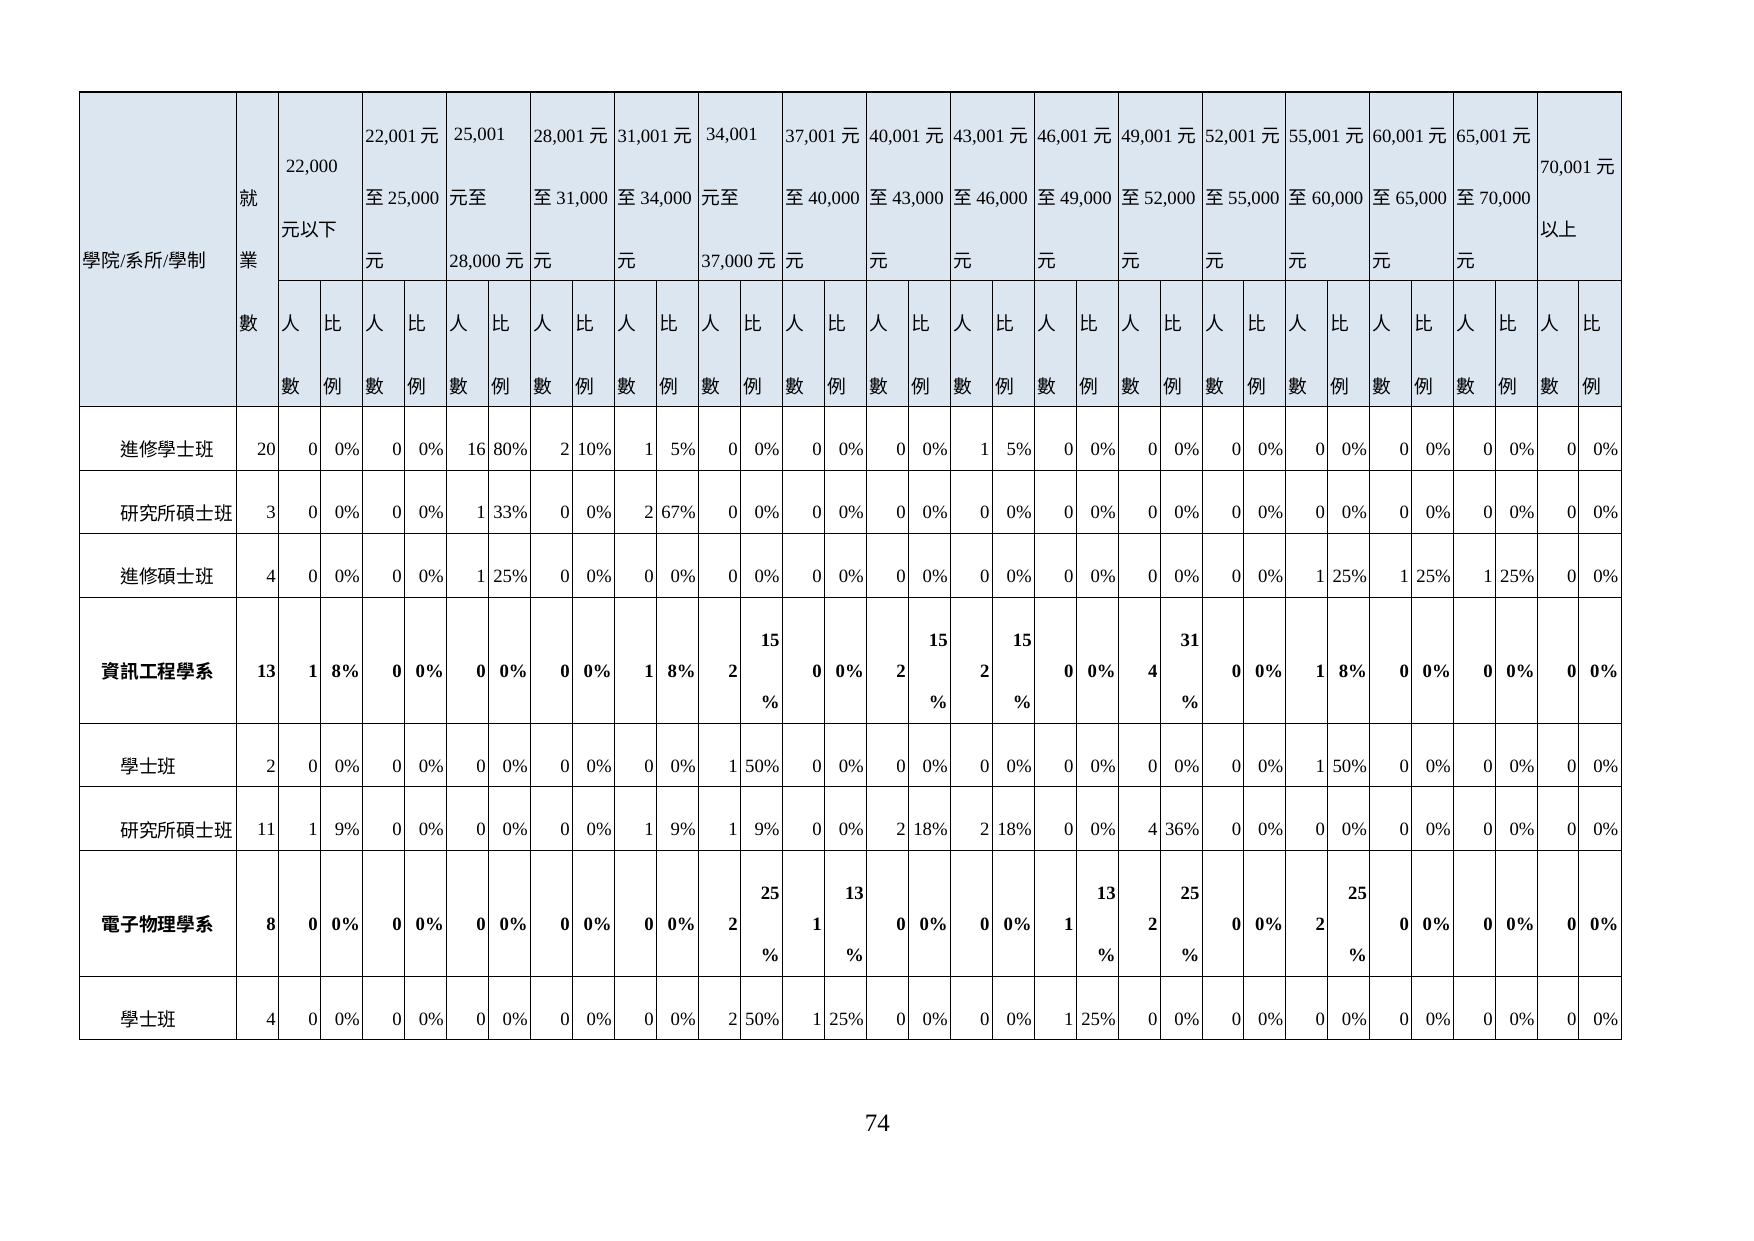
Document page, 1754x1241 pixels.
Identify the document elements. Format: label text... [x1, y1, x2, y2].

table_cell 0% [321, 471, 362, 533]
table_cell 0% [741, 407, 782, 469]
table_cell 0 [867, 471, 908, 533]
table_cell 0% [1496, 407, 1537, 469]
table_cell 0 [1119, 407, 1160, 469]
table_cell 0 [1370, 977, 1411, 1039]
table_cell 人數 [1035, 281, 1076, 406]
table_header 25,001 元至 28,000 元 [447, 93, 530, 280]
table_cell 2 [867, 787, 908, 850]
table_cell 8% [657, 598, 698, 723]
table_cell 4 [237, 977, 278, 1039]
table_cell 比例 [993, 281, 1034, 406]
table_cell 15% [993, 598, 1034, 723]
table_cell 1 [279, 787, 320, 850]
table_cell 0 [1454, 851, 1495, 976]
table_cell 0% [1496, 471, 1537, 533]
table_cell 0 [1538, 407, 1578, 469]
table_cell 學士班 [80, 724, 236, 786]
table_header 49,001 元至 52,000 元 [1119, 93, 1202, 280]
table_cell 0 [1286, 977, 1327, 1039]
table_cell 0 [951, 471, 992, 533]
table_cell 0 [363, 724, 404, 786]
table_cell 0 [447, 851, 488, 976]
table_cell 18% [993, 787, 1034, 850]
table_cell 0% [825, 598, 866, 723]
table_cell 3 [237, 471, 278, 533]
table_cell 8% [1328, 598, 1369, 723]
table_cell 0% [909, 534, 950, 597]
table_cell 0 [531, 724, 572, 786]
table_cell 13% [1077, 851, 1118, 976]
table_cell 0 [279, 407, 320, 469]
table_cell 0% [1244, 534, 1285, 597]
table_cell 0 [1454, 598, 1495, 723]
table_cell 0 [615, 724, 656, 786]
table_cell 0 [363, 787, 404, 850]
table_cell 0% [909, 851, 950, 976]
table_cell 0 [615, 977, 656, 1039]
table_cell 0% [825, 534, 866, 597]
table_cell 0 [279, 534, 320, 597]
table_cell 8 [237, 851, 278, 976]
table_cell 0% [1579, 471, 1621, 533]
table_cell 0 [783, 598, 824, 723]
table_cell 1 [279, 598, 320, 723]
table_cell 0 [1538, 534, 1578, 597]
table_cell 1 [1286, 724, 1327, 786]
table_cell 進修學士班 [80, 407, 236, 469]
table_cell 0% [405, 407, 446, 469]
table_cell 0% [489, 851, 530, 976]
table_header 22,000 元以下 [279, 93, 362, 280]
table_cell 0 [783, 471, 824, 533]
table_cell 人數 [531, 281, 572, 406]
table_cell 0% [1328, 407, 1369, 469]
table_cell 0 [363, 598, 404, 723]
table_header 31,001 元至 34,000 元 [615, 93, 698, 280]
table_cell 2 [531, 407, 572, 469]
table_cell 0% [1579, 534, 1621, 597]
table_cell 人數 [1203, 281, 1243, 406]
table_cell 0 [1035, 534, 1076, 597]
table_cell 80% [489, 407, 530, 469]
table_cell 資訊工程學系 [80, 598, 236, 723]
table_cell 人數 [1454, 281, 1495, 406]
table_cell 0% [909, 977, 950, 1039]
table_cell 2 [699, 977, 740, 1039]
table_cell 0 [531, 851, 572, 976]
table_cell 0 [1119, 534, 1160, 597]
table_cell 0% [1161, 724, 1202, 786]
table_cell 0 [363, 407, 404, 469]
table_cell 1 [615, 407, 656, 469]
table_cell 0 [279, 977, 320, 1039]
table_cell 0% [1412, 724, 1453, 786]
table_cell 0% [1161, 977, 1202, 1039]
table_cell 人數 [1286, 281, 1327, 406]
table_cell 31% [1161, 598, 1202, 723]
table_cell 0 [699, 471, 740, 533]
table_cell 0% [1412, 598, 1453, 723]
table_cell 0% [1579, 787, 1621, 850]
table_cell 0 [1203, 407, 1243, 469]
table_cell 0% [573, 724, 614, 786]
table_cell 人數 [699, 281, 740, 406]
table_cell 1 [1035, 977, 1076, 1039]
table_cell 0% [489, 598, 530, 723]
table_cell 4 [237, 534, 278, 597]
table_cell 0% [1161, 407, 1202, 469]
table_cell 比例 [1579, 281, 1621, 406]
table_cell 0 [1203, 724, 1243, 786]
table_cell 人數 [1370, 281, 1411, 406]
table_cell 1 [1454, 534, 1495, 597]
table_cell 0 [1035, 787, 1076, 850]
table_cell 0 [363, 977, 404, 1039]
table_cell 0 [447, 787, 488, 850]
table_cell 0% [1579, 598, 1621, 723]
table_cell 0% [1244, 851, 1285, 976]
table_header 60,001 元至 65,000 元 [1370, 93, 1453, 280]
table_cell 0 [1203, 977, 1243, 1039]
table_cell 0 [1203, 471, 1243, 533]
table_cell 9% [741, 787, 782, 850]
table_header 學院/系所/學制 [80, 93, 236, 406]
table_cell 0 [615, 534, 656, 597]
table_cell 0 [1203, 598, 1243, 723]
table_cell 2 [951, 598, 992, 723]
table_cell 0 [1454, 787, 1495, 850]
table_cell 0% [1077, 471, 1118, 533]
table_cell 33% [489, 471, 530, 533]
table_cell 4 [1119, 598, 1160, 723]
table_cell 0% [1244, 598, 1285, 723]
table_cell 0% [1328, 977, 1369, 1039]
table_cell 0% [993, 534, 1034, 597]
table_cell 0 [1119, 471, 1160, 533]
table_cell 0 [1538, 724, 1578, 786]
table_cell 0 [1370, 724, 1411, 786]
table_cell 0% [321, 534, 362, 597]
table_cell 1 [951, 407, 992, 469]
table_cell 0% [573, 471, 614, 533]
table_cell 0 [783, 407, 824, 469]
table_header 34,001 元至 37,000 元 [699, 93, 782, 280]
table_header 46,001 元至 49,000 元 [1035, 93, 1118, 280]
table_cell 0 [1035, 471, 1076, 533]
table_cell 0% [1328, 787, 1369, 850]
table_cell 0% [1412, 407, 1453, 469]
table_cell 比例 [1077, 281, 1118, 406]
table_cell 0 [1370, 598, 1411, 723]
table_cell 0% [405, 534, 446, 597]
table_cell 1 [783, 851, 824, 976]
table_cell 0 [531, 471, 572, 533]
table_cell 比例 [1496, 281, 1537, 406]
table_cell 人數 [279, 281, 320, 406]
table_cell 人數 [1119, 281, 1160, 406]
table_cell 0 [363, 851, 404, 976]
table_cell 0% [1077, 598, 1118, 723]
table_cell 0 [1538, 851, 1578, 976]
table_cell 0 [1454, 471, 1495, 533]
table_header 40,001 元至 43,000 元 [867, 93, 950, 280]
table_cell 18% [909, 787, 950, 850]
table_cell 15% [909, 598, 950, 723]
table_cell 0% [405, 787, 446, 850]
table_cell 0 [615, 851, 656, 976]
table_cell 比例 [657, 281, 698, 406]
table_cell 0 [951, 724, 992, 786]
table_cell 50% [1328, 724, 1369, 786]
table_cell 0 [1538, 787, 1578, 850]
table_cell 人數 [867, 281, 908, 406]
table_cell 0 [867, 407, 908, 469]
table_cell 0 [279, 471, 320, 533]
table_header 43,001 元至 46,000 元 [951, 93, 1034, 280]
table_cell 0 [1035, 407, 1076, 469]
table_cell 0 [531, 977, 572, 1039]
table_cell 0% [657, 977, 698, 1039]
table_cell 0% [909, 407, 950, 469]
table_cell 0% [489, 787, 530, 850]
table_cell 比例 [741, 281, 782, 406]
table_cell 人數 [1538, 281, 1578, 406]
table_cell 0 [1370, 851, 1411, 976]
table_cell 0% [573, 534, 614, 597]
table_cell 0% [657, 851, 698, 976]
table_cell 2 [237, 724, 278, 786]
table_cell 0% [657, 724, 698, 786]
table_cell 0% [1496, 598, 1537, 723]
table_cell 0 [1286, 471, 1327, 533]
table_cell 11 [237, 787, 278, 850]
table_cell 0% [1244, 407, 1285, 469]
table_header 52,001 元至 55,000 元 [1203, 93, 1285, 280]
table_cell 25% [1412, 534, 1453, 597]
table_cell 0 [1203, 787, 1243, 850]
table_cell 0% [1077, 407, 1118, 469]
table_cell 9% [321, 787, 362, 850]
table_cell 2 [867, 598, 908, 723]
table_cell 1 [615, 598, 656, 723]
table_cell 0 [447, 598, 488, 723]
table_cell 0% [405, 724, 446, 786]
table_cell 人數 [783, 281, 824, 406]
table_cell 0 [363, 471, 404, 533]
table_cell 0 [1538, 977, 1578, 1039]
table_cell 0% [405, 977, 446, 1039]
table_cell 1 [447, 471, 488, 533]
table_cell 1 [1370, 534, 1411, 597]
table_cell 0 [531, 534, 572, 597]
table_header 37,001 元至 40,000 元 [783, 93, 866, 280]
table_cell 0% [1579, 407, 1621, 469]
table_cell 0 [279, 724, 320, 786]
table_cell 25% [741, 851, 782, 976]
table_cell 25% [1328, 534, 1369, 597]
table_cell 0% [1496, 787, 1537, 850]
table_header 22,001元至25,000 元 [363, 93, 446, 280]
table_cell 比例 [1161, 281, 1202, 406]
table_cell 1 [447, 534, 488, 597]
table_cell 67% [657, 471, 698, 533]
table_cell 0% [1412, 787, 1453, 850]
table_cell 0% [489, 977, 530, 1039]
table_cell 0% [1161, 471, 1202, 533]
table_cell 2 [951, 787, 992, 850]
table_cell 0 [1454, 407, 1495, 469]
table_cell 0% [909, 724, 950, 786]
table_cell 0% [1077, 724, 1118, 786]
table_cell 0% [321, 851, 362, 976]
table_cell 0% [1077, 787, 1118, 850]
table_cell 1 [699, 724, 740, 786]
table_cell 0 [699, 534, 740, 597]
table_cell 1 [783, 977, 824, 1039]
table_cell 比例 [489, 281, 530, 406]
table_cell 0 [1035, 598, 1076, 723]
table_cell 5% [657, 407, 698, 469]
table_cell 4 [1119, 787, 1160, 850]
table_cell 0% [573, 787, 614, 850]
table_cell 0 [783, 787, 824, 850]
table_cell 0% [993, 724, 1034, 786]
table_cell 9% [657, 787, 698, 850]
table_cell 0 [531, 787, 572, 850]
table_cell 比例 [825, 281, 866, 406]
table_cell 0% [993, 977, 1034, 1039]
table_cell 0 [1119, 724, 1160, 786]
table_cell 電子物理學系 [80, 851, 236, 976]
table_cell 0 [531, 598, 572, 723]
table_cell 0 [1370, 407, 1411, 469]
table_cell 0 [447, 977, 488, 1039]
table_cell 0 [279, 851, 320, 976]
table_cell 0 [1454, 724, 1495, 786]
table_cell 0% [909, 471, 950, 533]
table_cell 比例 [405, 281, 446, 406]
table_cell 比例 [1328, 281, 1369, 406]
table_cell 1 [1286, 534, 1327, 597]
table_cell 0% [1579, 851, 1621, 976]
table_cell 0% [1412, 471, 1453, 533]
table_cell 1 [615, 787, 656, 850]
table_cell 0% [1579, 724, 1621, 786]
table_cell 25% [489, 534, 530, 597]
table_cell 0% [741, 471, 782, 533]
table_cell 0% [825, 787, 866, 850]
table_cell 25% [1161, 851, 1202, 976]
table_cell 0% [1244, 787, 1285, 850]
table_cell 0 [951, 851, 992, 976]
table_cell 0 [783, 724, 824, 786]
table_cell 人數 [447, 281, 488, 406]
table_cell 0 [1286, 787, 1327, 850]
table_cell 0% [1496, 724, 1537, 786]
table_cell 15% [741, 598, 782, 723]
table_cell 13 [237, 598, 278, 723]
table_cell 比例 [321, 281, 362, 406]
table_cell 比例 [1244, 281, 1285, 406]
table_cell 1 [1035, 851, 1076, 976]
table_cell 2 [699, 598, 740, 723]
table_cell 0% [825, 724, 866, 786]
table_cell 0 [1538, 598, 1578, 723]
table_header 就業數 [237, 93, 278, 406]
table_cell 0 [1370, 787, 1411, 850]
table_cell 0 [1203, 534, 1243, 597]
table_cell 0% [993, 471, 1034, 533]
table_header 28,001 元至 31,000 元 [531, 93, 614, 280]
table_cell 0 [699, 407, 740, 469]
table_cell 0 [951, 534, 992, 597]
table_cell 0 [1035, 724, 1076, 786]
table_cell 13% [825, 851, 866, 976]
table_cell 研究所碩士班 [80, 471, 236, 533]
table_cell 0% [1579, 977, 1621, 1039]
table_cell 0 [447, 724, 488, 786]
table_cell 研究所碩士班 [80, 787, 236, 850]
table_header 70,001 元以上 [1538, 93, 1621, 280]
table_cell 0% [741, 534, 782, 597]
table_cell 50% [741, 977, 782, 1039]
table_cell 0% [1244, 724, 1285, 786]
table_cell 25% [1496, 534, 1537, 597]
table_cell 2 [1286, 851, 1327, 976]
table_cell 0% [825, 407, 866, 469]
table_cell 0% [825, 471, 866, 533]
table_cell 比例 [909, 281, 950, 406]
table_cell 2 [1119, 851, 1160, 976]
table_cell 比例 [573, 281, 614, 406]
table_cell 2 [615, 471, 656, 533]
table_cell 0% [321, 977, 362, 1039]
table_cell 0% [1077, 534, 1118, 597]
table_cell 25% [1077, 977, 1118, 1039]
table_cell 0 [867, 977, 908, 1039]
table_cell 0 [783, 534, 824, 597]
table_cell 0% [1328, 471, 1369, 533]
table_cell 25% [1328, 851, 1369, 976]
table_cell 0% [573, 851, 614, 976]
table_cell 20 [237, 407, 278, 469]
table_cell 0% [993, 851, 1034, 976]
table_cell 0% [321, 724, 362, 786]
table_cell 0 [1538, 471, 1578, 533]
table_cell 8% [321, 598, 362, 723]
table_cell 25% [825, 977, 866, 1039]
table_cell 1 [1286, 598, 1327, 723]
table_cell 0% [1244, 471, 1285, 533]
table_cell 0 [951, 977, 992, 1039]
table_cell 0% [1496, 851, 1537, 976]
table_cell 0 [1370, 471, 1411, 533]
table_cell 0% [489, 724, 530, 786]
table_cell 0% [1244, 977, 1285, 1039]
table_cell 1 [699, 787, 740, 850]
table_cell 0 [867, 851, 908, 976]
table_cell 0 [867, 724, 908, 786]
table_header 65,001 元至 70,000 元 [1454, 93, 1537, 280]
table_cell 0% [657, 534, 698, 597]
table_cell 0% [321, 407, 362, 469]
table_cell 2 [699, 851, 740, 976]
table_cell 進修碩士班 [80, 534, 236, 597]
table_cell 0% [1412, 851, 1453, 976]
table_cell 0 [867, 534, 908, 597]
table_cell 學士班 [80, 977, 236, 1039]
table_cell 0% [405, 471, 446, 533]
table_cell 0% [1161, 534, 1202, 597]
table_cell 5% [993, 407, 1034, 469]
table_cell 0% [573, 598, 614, 723]
table_cell 人數 [615, 281, 656, 406]
table_cell 0% [405, 851, 446, 976]
table_cell 比例 [1412, 281, 1453, 406]
table_cell 0% [1412, 977, 1453, 1039]
table_cell 0% [405, 598, 446, 723]
table_cell 人數 [951, 281, 992, 406]
table_cell 0% [1496, 977, 1537, 1039]
table_cell 0 [1203, 851, 1243, 976]
table_cell 50% [741, 724, 782, 786]
table_cell 10% [573, 407, 614, 469]
table_cell 0 [1454, 977, 1495, 1039]
table_cell 人數 [363, 281, 404, 406]
table_cell 16 [447, 407, 488, 469]
table_cell 0% [573, 977, 614, 1039]
table_header 55,001 元至 60,000 元 [1286, 93, 1369, 280]
table_cell 0 [363, 534, 404, 597]
table_cell 36% [1161, 787, 1202, 850]
table_cell 0 [1119, 977, 1160, 1039]
table_cell 0 [1286, 407, 1327, 469]
